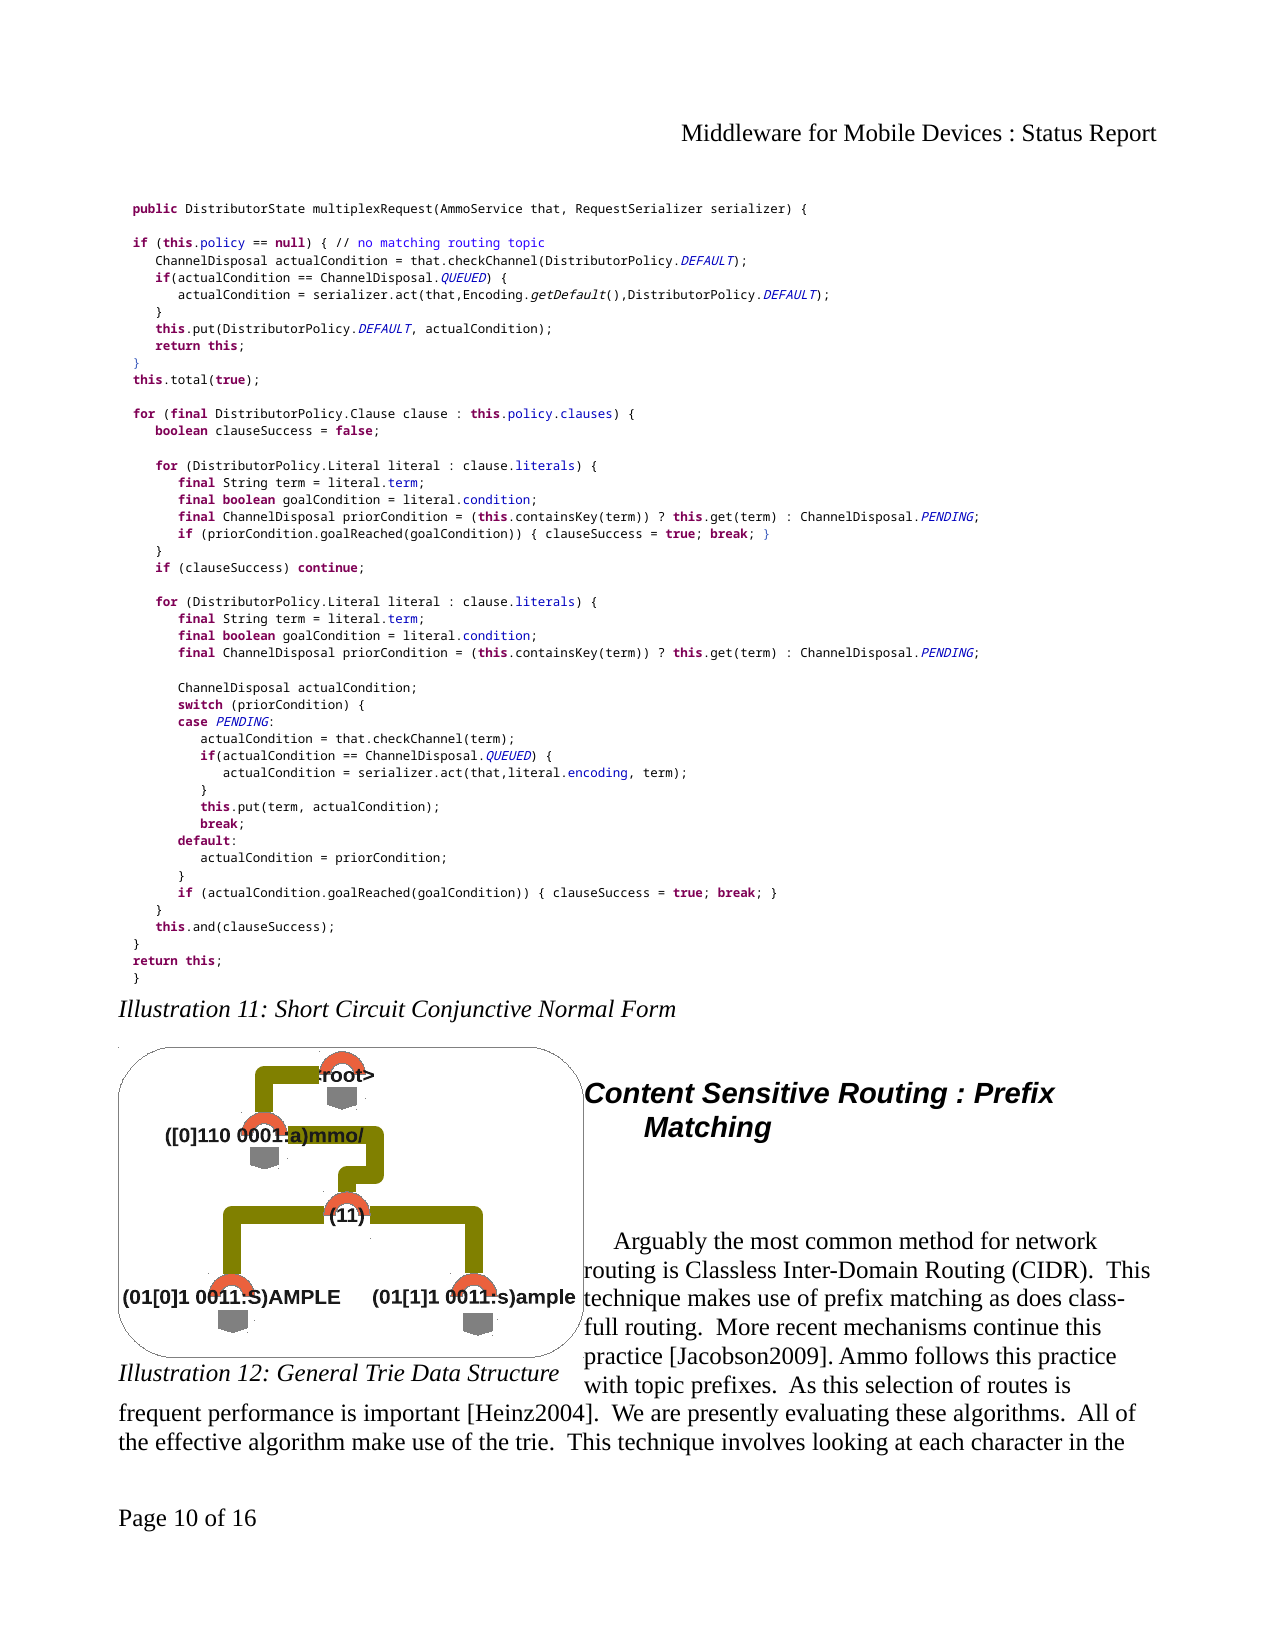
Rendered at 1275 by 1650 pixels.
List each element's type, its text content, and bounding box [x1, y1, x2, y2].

subtitle Content Sensitive Routing : Prefix Matching [584, 1076, 1157, 1143]
text Illustration 11: Short Circuit Conjunctive Normal Form [118, 206, 1158, 1023]
text Illustration 12: General Trie Data Structure [118, 1060, 584, 1386]
text Arguably the most common method for network routing is Classless Inter-Domain Routing (CIDR). This technique makes use of prefix matching as does class-full routing. More recent mechanisms continue this practice [Jacobson2009]. Ammo follows this practice with topic prefixes. As this selection of routes is frequent performance is important [Heinz2004]. We are presently evaluating these algorithms. All of the effective algorithm make use of the trie. This technique involves looking at each character in the [118, 1226, 1157, 1456]
